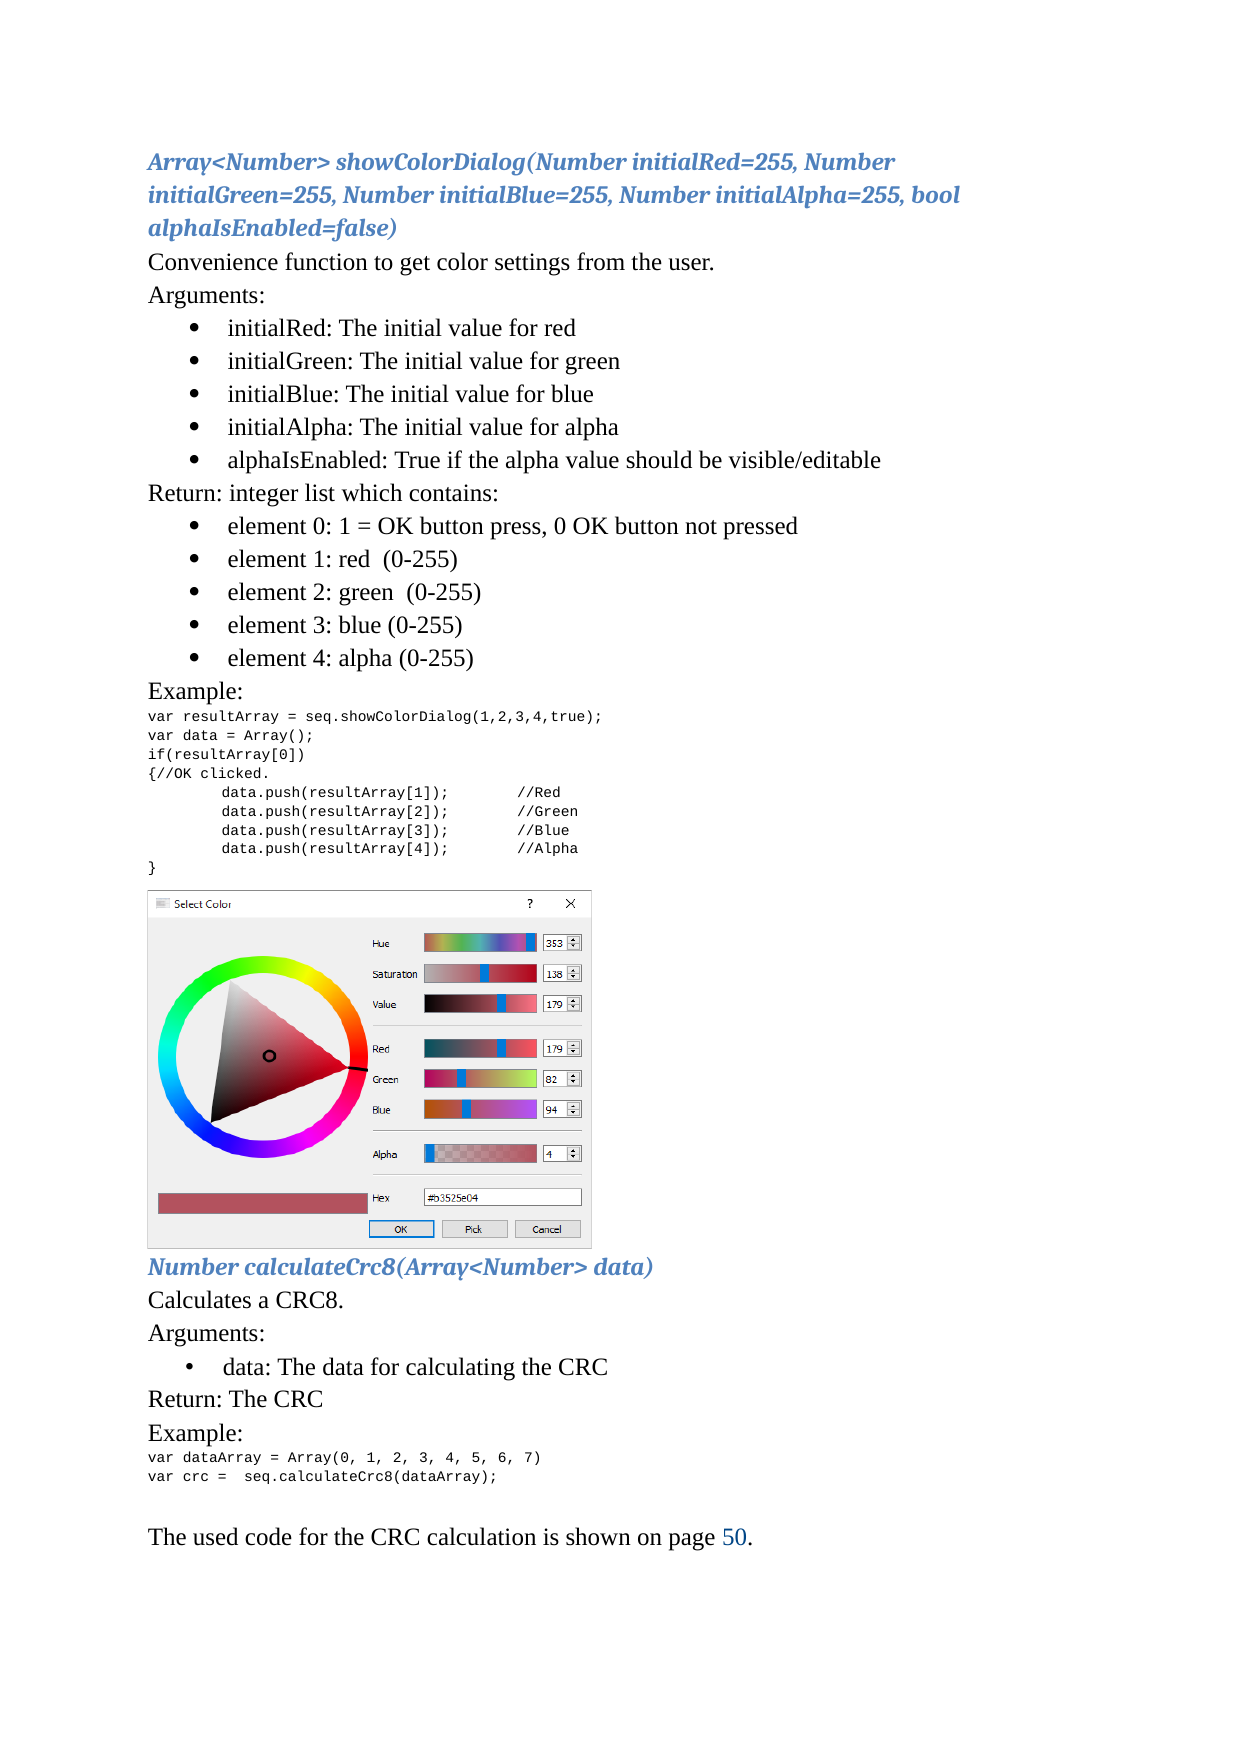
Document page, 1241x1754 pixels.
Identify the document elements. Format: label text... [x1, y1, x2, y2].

text if(resultArray[0]) [148, 747, 1093, 763]
text The used code for the CRC calculation is shown on page 51. [148, 1522, 1093, 1550]
list element 1: red (0-255) [190, 544, 1093, 573]
list element 0: 1 = OK button press, 0 OK button not pressed [190, 511, 1093, 539]
text data.push(resultArray[3]); //Blue [148, 823, 1093, 839]
picture [147, 890, 592, 1249]
list Example: [148, 1418, 1093, 1446]
list element 2: green (0-255) [190, 577, 1093, 606]
text data.push(resultArray[4]); //Alpha [148, 842, 1093, 858]
list initialRed: The initial value for red [190, 313, 1093, 341]
list Calculates a CRC8. [148, 1286, 1093, 1314]
list Return: The CRC [148, 1384, 1093, 1413]
text } [148, 861, 1093, 877]
list initialBlue: The initial value for blue [190, 379, 1093, 407]
subtitle Array<Number> showColorDialog(Number initialRed=255, Number initialGreen=255, Number initialBlue=255, Number initialAlpha=255, bool alphaIsEnabled=false) [148, 148, 1093, 242]
text Convenience function to get color settings from the user. [148, 247, 1093, 275]
list initialGreen: The initial value for green [190, 346, 1093, 374]
list Arguments: [148, 1318, 1093, 1347]
list initialAlpha: The initial value for alpha [190, 412, 1093, 441]
text Arguments: [148, 280, 1093, 308]
list alphaIsEnabled: True if the alpha value should be visible/editable [190, 445, 1093, 473]
list Return: integer list which contains: [148, 478, 1093, 507]
text data.push(resultArray[1]); //Red [148, 785, 1093, 801]
text var crc = seq.calculateCrc8(dataArray); [148, 1469, 1093, 1486]
list data: The data for calculating the CRC [185, 1352, 1093, 1380]
list element 3: blue (0-255) [190, 610, 1093, 639]
text var data = Array(); [148, 728, 1093, 744]
text Example: [148, 676, 1093, 705]
text data.push(resultArray[2]); //Green [148, 804, 1093, 820]
text {//OK clicked. [148, 766, 1093, 782]
text var dataArray = Array(0, 1, 2, 3, 4, 5, 6, 7) [148, 1451, 1093, 1467]
text var resultArray = seq.showColorDialog(1,2,3,4,true); [148, 709, 1093, 726]
list element 4: alpha (0-255) [190, 643, 1093, 672]
subtitle Number calculateCrc8(Array<Number> data) [148, 1249, 1093, 1281]
